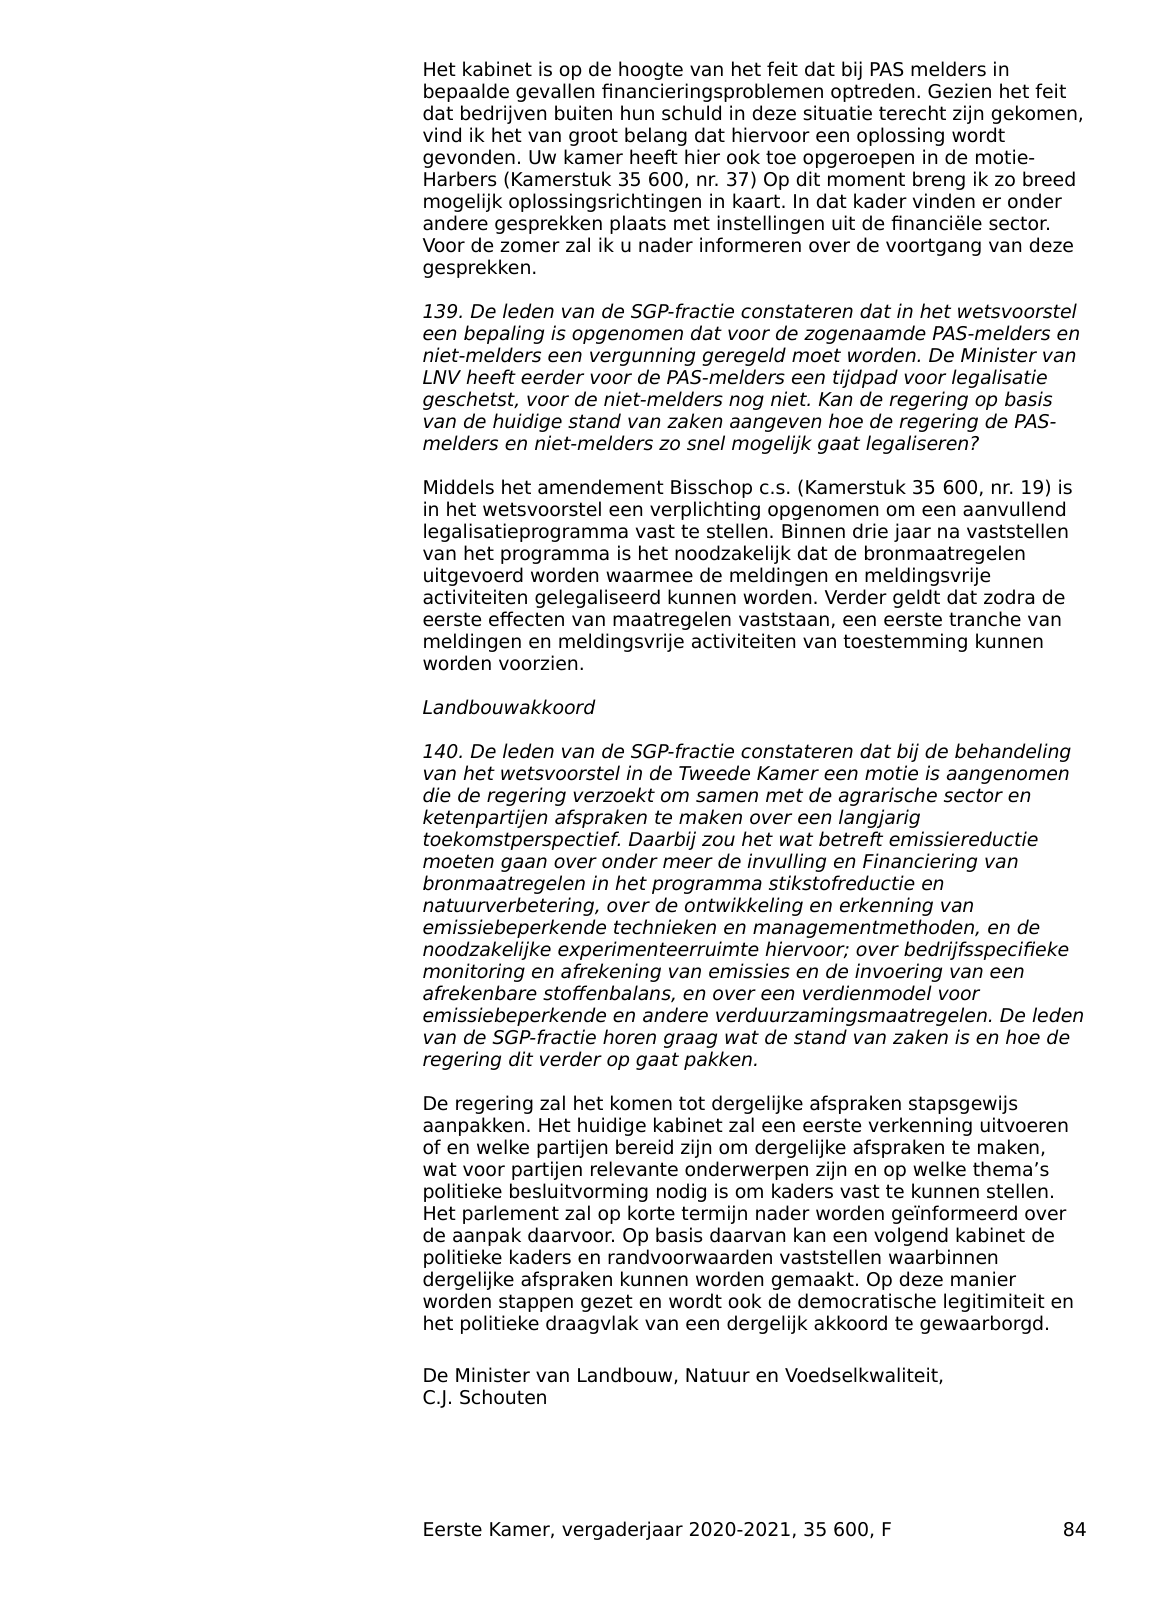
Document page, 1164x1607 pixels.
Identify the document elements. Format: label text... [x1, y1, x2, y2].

text Het kabinet is op de hoogte van het feit dat bij PAS melders in bepaalde gevallen financieringsproblemen optreden. Gezien het feit dat bedrijven buiten hun schuld in deze situatie terecht zijn gekomen, vind ik het van groot belang dat hiervoor een oplossing wordt gevonden. Uw kamer heeft hier ook toe opgeroepen in de motie-Harbers (Kamerstuk 35 600, nr. 37) Op dit moment breng ik zo breed mogelijk oplossingsrichtingen in kaart. In dat kader vinden er onder andere gesprekken plaats met instellingen uit de financiële sector. Voor de zomer zal ik u nader informeren over de voortgang van deze gesprekken. [422, 59, 1087, 279]
text 140. De leden van de SGP-fractie constateren dat bij de behandeling van het wetsvoorstel in de Tweede Kamer een motie is aangenomen die de regering verzoekt om samen met de agrarische sector en ketenpartijen afspraken te maken over een langjarig toekomstperspectief. Daarbij zou het wat betreft emissiereductie moeten gaan over onder meer de invulling en Financiering van bronmaatregelen in het programma stikstofreductie en natuurverbetering, over de ontwikkeling en erkenning van emissiebeperkende technieken en managementmethoden, en de noodzakelijke experimenteerruimte hiervoor; over bedrijfsspecifieke monitoring en afrekening van emissies en de invoering van een afrekenbare stoffenbalans, en over een verdienmodel voor emissiebeperkende en andere verduurzamingsmaatregelen. De leden van de SGP-fractie horen graag wat de stand van zaken is en hoe de regering dit verder op gaat pakken. [422, 741, 1087, 1071]
text De Minister van Landbouw, Natuur en Voedselkwaliteit, C.J. Schouten [422, 1365, 1087, 1409]
subtitle Landbouwakkoord [422, 697, 1087, 719]
text 139. De leden van de SGP-fractie constateren dat in het wetsvoorstel een bepaling is opgenomen dat voor de zogenaamde PAS-melders en niet-melders een vergunning geregeld moet worden. De Minister van LNV heeft eerder voor de PAS-melders een tijdpad voor legalisatie geschetst, voor de niet-melders nog niet. Kan de regering op basis van de huidige stand van zaken aangeven hoe de regering de PAS-melders en niet-melders zo snel mogelijk gaat legaliseren? [422, 301, 1087, 455]
text Middels het amendement Bisschop c.s. (Kamerstuk 35 600, nr. 19) is in het wetsvoorstel een verplichting opgenomen om een aanvullend legalisatieprogramma vast te stellen. Binnen drie jaar na vaststellen van het programma is het noodzakelijk dat de bronmaatregelen uitgevoerd worden waarmee de meldingen en meldingsvrije activiteiten gelegaliseerd kunnen worden. Verder geldt dat zodra de eerste effecten van maatregelen vaststaan, een eerste tranche van meldingen en meldingsvrije activiteiten van toestemming kunnen worden voorzien. [422, 477, 1087, 675]
text De regering zal het komen tot dergelijke afspraken stapsgewijs aanpakken. Het huidige kabinet zal een eerste verkenning uitvoeren of en welke partijen bereid zijn om dergelijke afspraken te maken, wat voor partijen relevante onderwerpen zijn en op welke thema’s politieke besluitvorming nodig is om kaders vast te kunnen stellen. Het parlement zal op korte termijn nader worden geïnformeerd over de aanpak daarvoor. Op basis daarvan kan een volgend kabinet de politieke kaders en randvoorwaarden vaststellen waarbinnen dergelijke afspraken kunnen worden gemaakt. Op deze manier worden stappen gezet en wordt ook de democratische legitimiteit en het politieke draagvlak van een dergelijk akkoord te gewaarborgd. [422, 1093, 1087, 1335]
